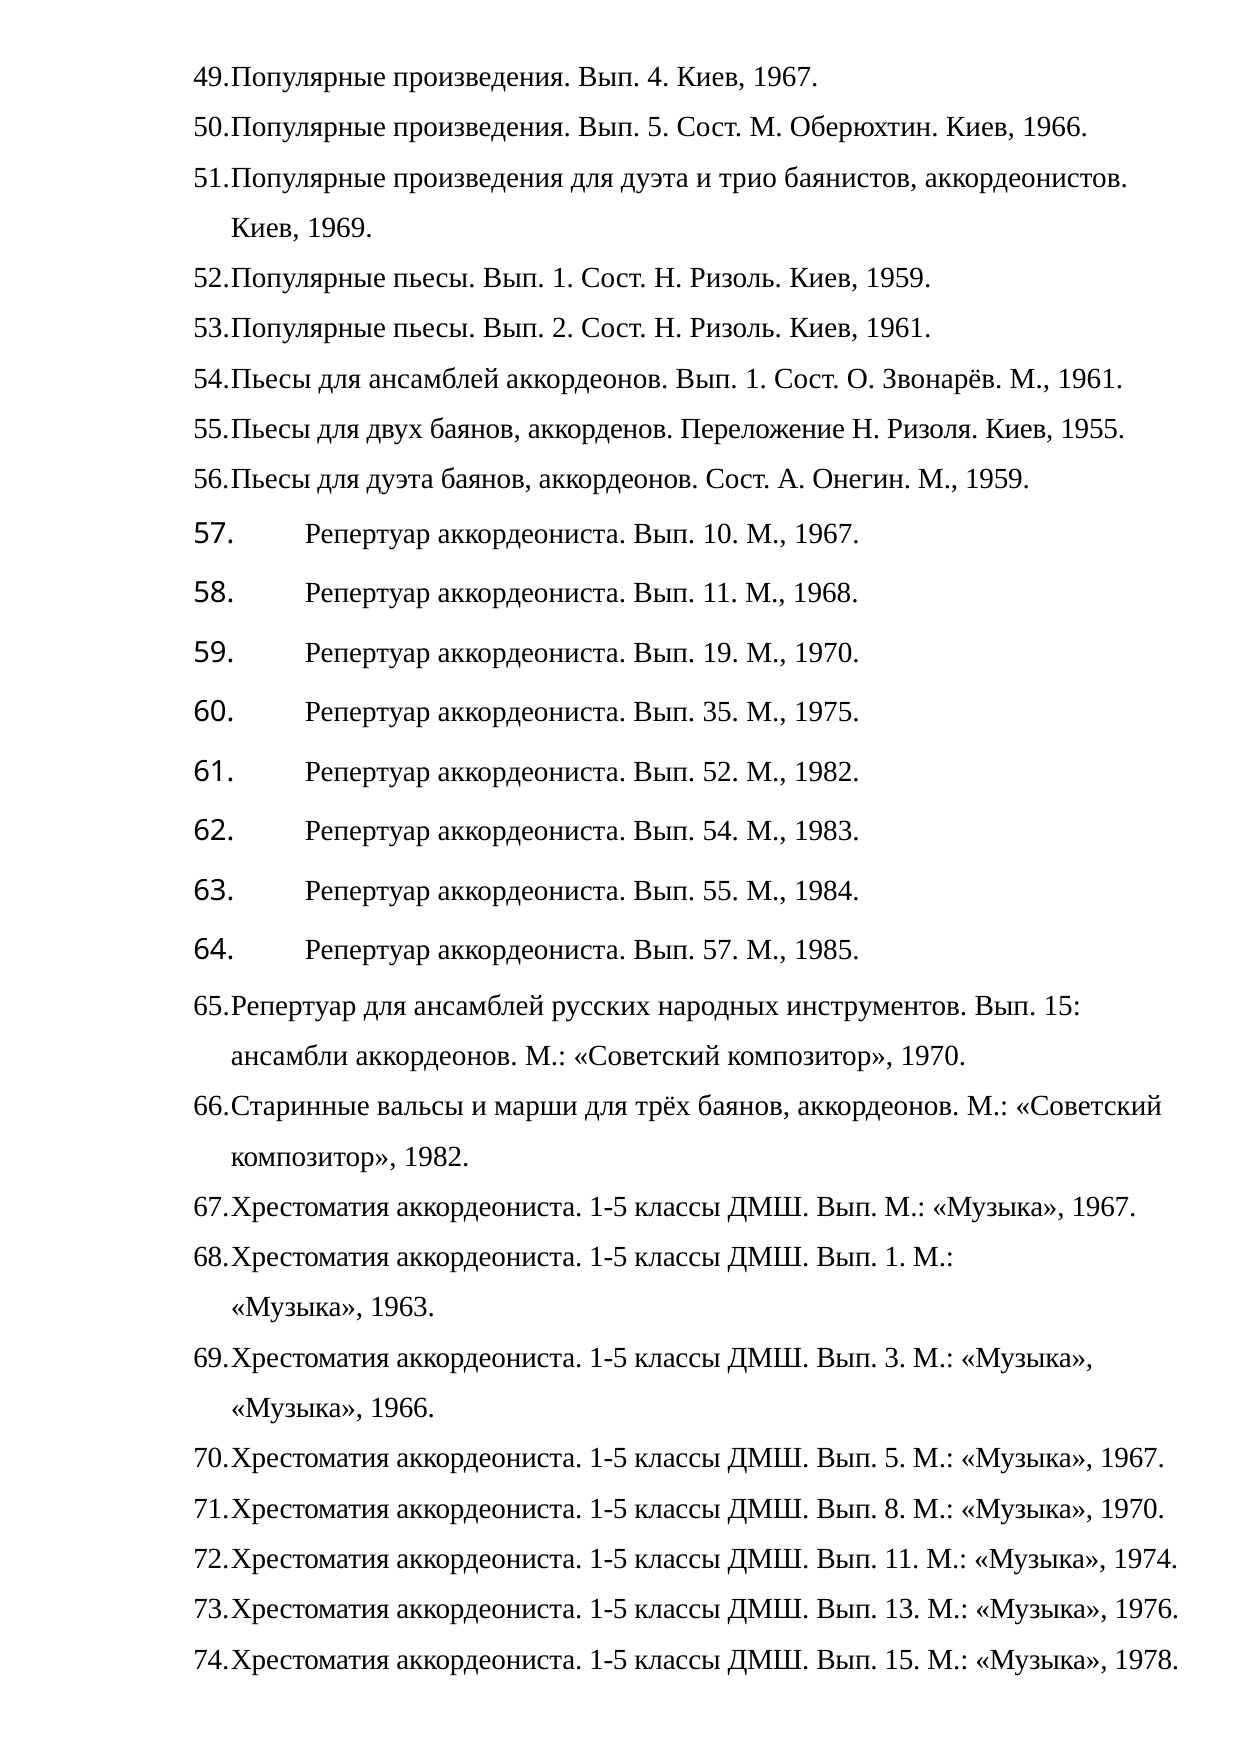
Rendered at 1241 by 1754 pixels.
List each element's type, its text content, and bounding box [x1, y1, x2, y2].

list Пьесы для ансамблей аккордеонов. Вып. 1. Сост. О. Звонарёв. М., 1961. [193, 361, 1196, 394]
list Пьесы для двух баянов, аккорденов. Переложение Н. Ризоля. Киев, 1955. [193, 411, 1196, 445]
list Репертуар аккордеониста. Вып. 54. М., 1983. [193, 809, 1196, 849]
list Хрестоматия аккордеониста. 1-5 классы ДМШ. Вып. 11. М.: «Музыка», 1974. [193, 1541, 1196, 1575]
list Пьесы для дуэта баянов, аккордеонов. Сост. А. Онегин. М., 1959. [193, 462, 1196, 495]
list Хрестоматия аккордеониста. 1-5 классы ДМШ. Вып. 15. М.: «Музыка», 1978. [193, 1642, 1196, 1675]
list Популярные произведения. Вып. 4. Киев, 1967. [193, 59, 1196, 93]
list Популярные произведения для дуэта и трио баянистов, аккордеонистов. Киев, 1969. [193, 160, 1196, 243]
list Хрестоматия аккордеониста. 1-5 классы ДМШ. Вып. 8. М.: «Музыка», 1970. [193, 1491, 1196, 1524]
list Репертуар аккордеониста. Вып. 52. М., 1982. [193, 750, 1196, 789]
list Репертуар аккордеониста. Вып. 55. М., 1984. [193, 869, 1196, 908]
list Репертуар аккордеониста. Вып. 57. М., 1985. [193, 928, 1196, 968]
list Хрестоматия аккордеониста. 1-5 классы ДМШ. Вып. 5. М.: «Музыка», 1967. [193, 1441, 1196, 1474]
list Репертуар для ансамблей русских народных инструментов. Вып. 15: ансамбли аккордеонов. М.: «Советский композитор», 1970. [193, 988, 1196, 1072]
list Репертуар аккордеониста. Вып. 10. М., 1967. [193, 512, 1196, 552]
list Репертуар аккордеониста. Вып. 19. М., 1970. [193, 631, 1196, 671]
text «Музыка», 1963. [231, 1289, 1196, 1323]
list Репертуар аккордеониста. Вып. 11. М., 1968. [193, 571, 1196, 611]
list Репертуар аккордеониста. Вып. 35. М., 1975. [193, 690, 1196, 730]
list Популярные пьесы. Вып. 2. Сост. Н. Ризоль. Киев, 1961. [193, 311, 1196, 344]
list Хрестоматия аккордеониста. 1-5 классы ДМШ. Вып. М.: «Музыка», 1967. [193, 1189, 1196, 1222]
list Хрестоматия аккордеониста. 1-5 классы ДМШ. Вып. 1. М.: [193, 1239, 1196, 1273]
list Хрестоматия аккордеониста. 1-5 классы ДМШ. Вып. 3. М.: «Музыка», «Музыка», 1966. [193, 1340, 1196, 1424]
list Хрестоматия аккордеониста. 1-5 классы ДМШ. Вып. 13. М.: «Музыка», 1976. [193, 1591, 1196, 1625]
list Старинные вальсы и марши для трёх баянов, аккордеонов. М.: «Советский композитор», 1982. [193, 1088, 1196, 1172]
list Популярные пьесы. Вып. 1. Сост. Н. Ризоль. Киев, 1959. [193, 260, 1196, 294]
list Популярные произведения. Вып. 5. Сост. М. Оберюхтин. Киев, 1966. [193, 109, 1196, 143]
